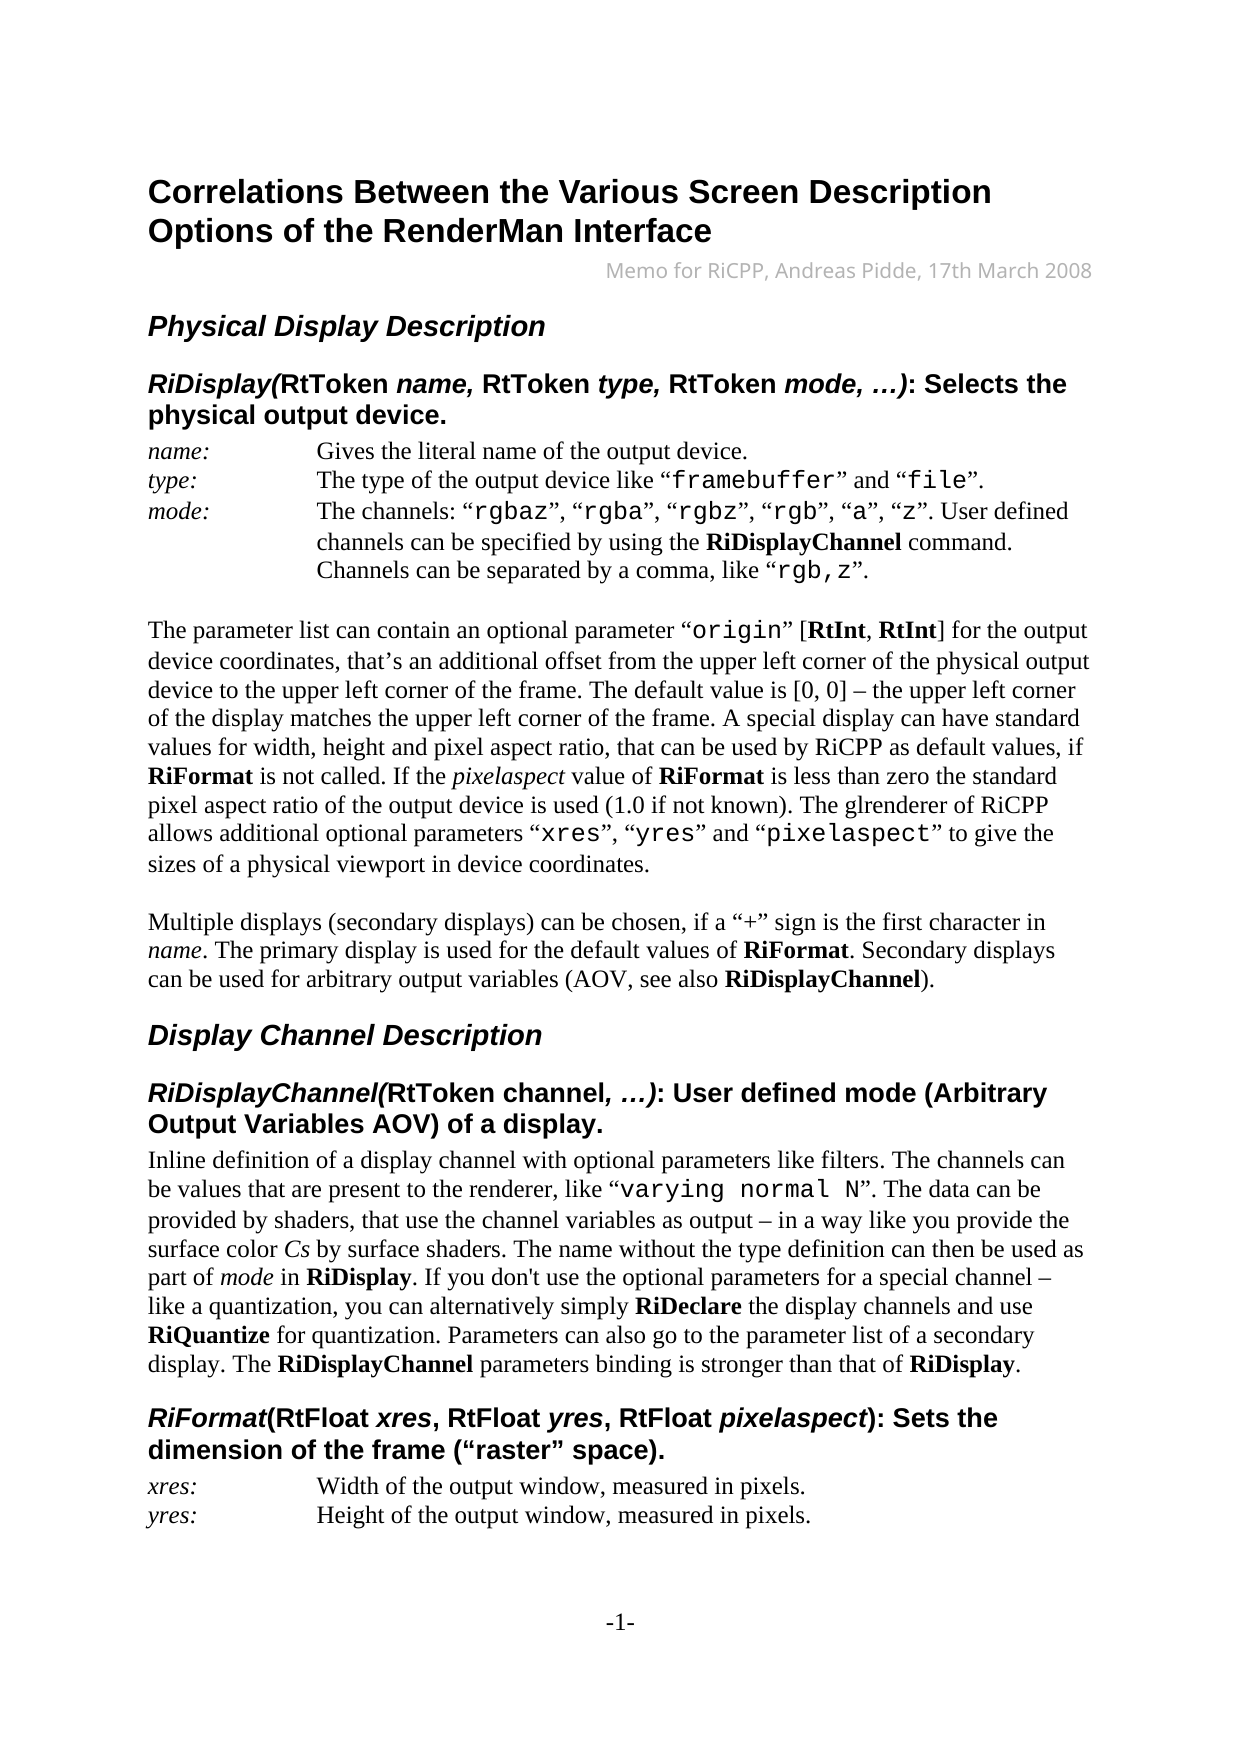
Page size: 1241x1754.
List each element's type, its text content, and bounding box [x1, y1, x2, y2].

subtitle RiFormat(RtFloat xres, RtFloat yres, RtFloat pixelaspect): Sets the dimension of the frame (“raster” space). [148, 1402, 1092, 1465]
subtitle Display Channel Description [148, 1018, 1092, 1052]
text type: The type of the output device like “framebuffer” and “file”. [148, 465, 1092, 496]
subtitle RiDisplay(RtToken name, RtToken type, RtToken mode, …): Selects the physical output device. [148, 368, 1092, 430]
text mode: The channels: “rgbaz”, “rgba”, “rgbz”, “rgb”, “a”, “z”. User defined channels can be specified by using the RiDisplayChannel command. Channels can be separated by a comma, like “rgb,z”. [148, 496, 1092, 586]
text Inline definition of a display channel with optional parameters like filters. The channels can be values that are present to the renderer, like “varying normal N”. The data can be provided by shaders, that use the channel variables as output – in a way like you provide the surface color Cs by surface shaders. The name without the type definition can then be used as part of mode in RiDisplay. If you don't use the optional parameters for a special channel – like a quantization, you can alternatively simply RiDeclare the display channels and use RiQuantize for quantization. Parameters can also go to the parameter list of a secondary display. The RiDisplayChannel parameters binding is stronger than that of RiDisplay. [148, 1145, 1092, 1377]
text name: Gives the literal name of the output device. [148, 436, 1092, 465]
subtitle RiDisplayChannel(RtToken channel, …): User defined mode (Arbitrary Output Variables AOV) of a display. [148, 1077, 1092, 1139]
subtitle Physical Display Description [148, 309, 1092, 343]
text Multiple displays (secondary displays) can be chosen, if a “+” sign is the first character in name. The primary display is used for the default values of RiFormat. Secondary displays can be used for arbitrary output variables (AOV, see also RiDisplayChannel). [148, 907, 1092, 993]
subtitle Correlations Between the Various Screen Description Options of the RenderMan Interface [148, 173, 1092, 249]
text xres: Width of the output window, measured in pixels. [148, 1471, 1092, 1500]
text yres: Height of the output window, measured in pixels. [148, 1500, 1092, 1529]
text The parameter list can contain an optional parameter “origin” [RtInt, RtInt] for the output device coordinates, that’s an additional offset from the upper left corner of the physical output device to the upper left corner of the frame. The default value is [0, 0] – the upper left corner of the display matches the upper left corner of the frame. A special display can have standard values for width, height and pixel aspect ratio, that can be used by RiCPP as default values, if RiFormat is not called. If the pixelaspect value of RiFormat is less than zero the standard pixel aspect ratio of the output device is used (1.0 if not known). The glrenderer of RiCPP allows additional optional parameters “xres”, “yres” and “pixelaspect” to give the sizes of a physical viewport in device coordinates. [148, 615, 1092, 878]
text Memo for RiCPP, Andreas Pidde, 17th March 2008 [148, 256, 1092, 284]
